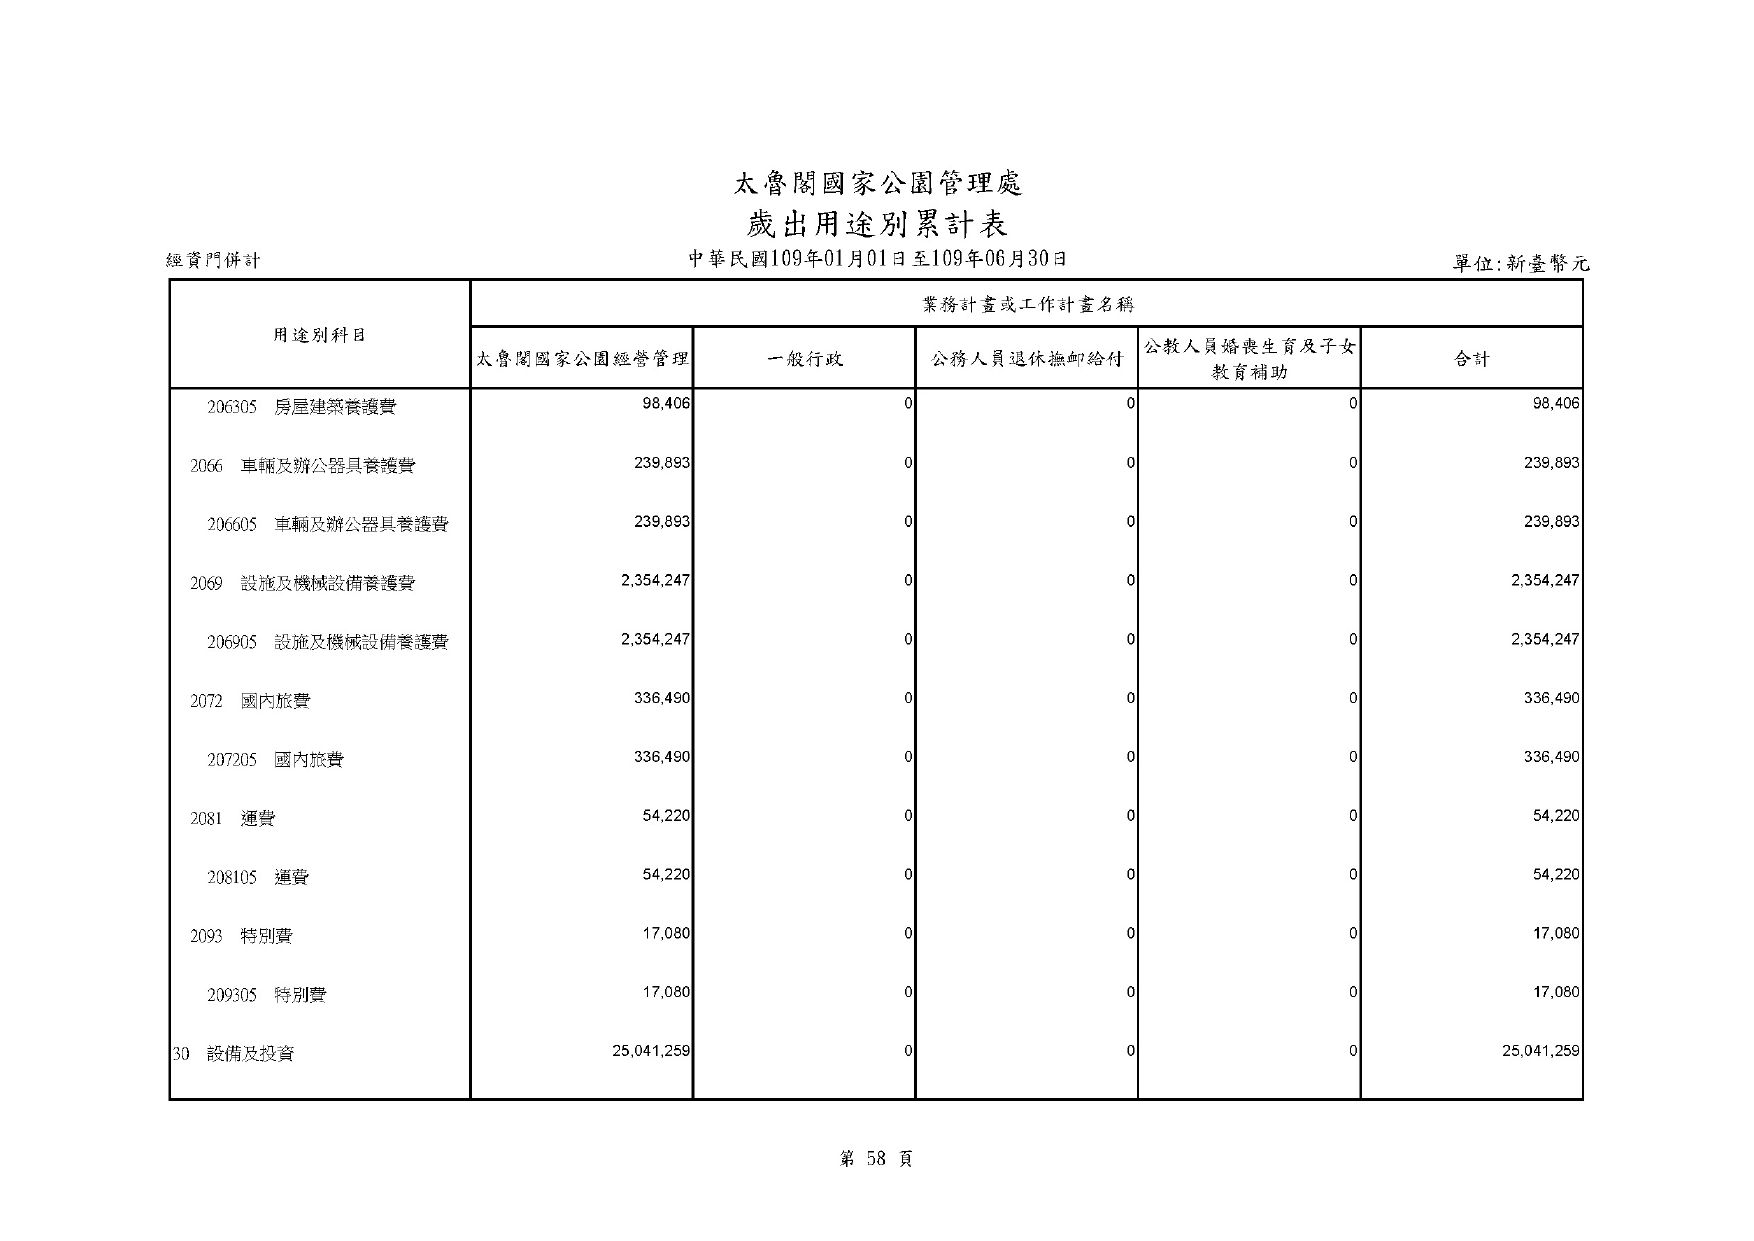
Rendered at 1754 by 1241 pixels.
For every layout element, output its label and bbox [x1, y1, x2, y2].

picture [59, 59, 1695, 1216]
